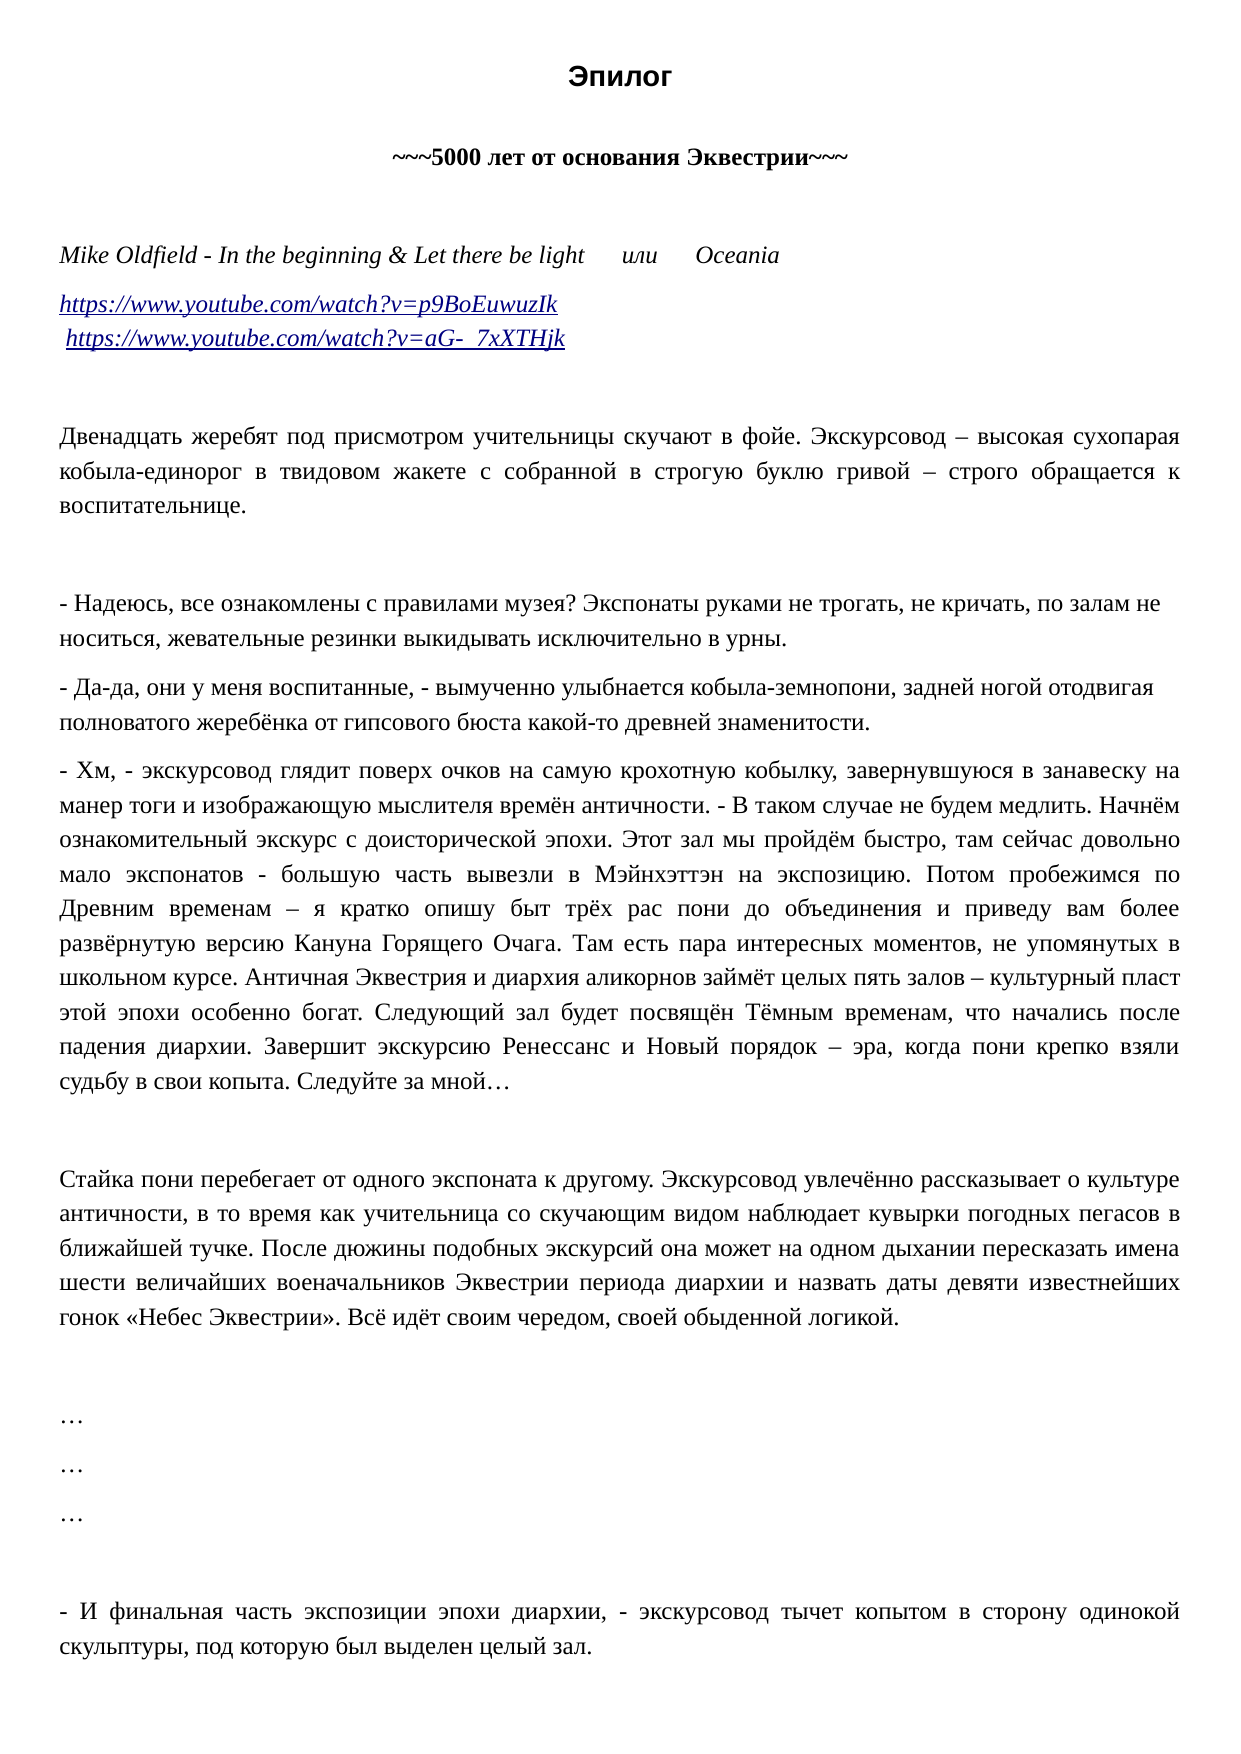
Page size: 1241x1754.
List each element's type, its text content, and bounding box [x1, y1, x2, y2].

text https://www.youtube.com/watch?v=p9BoEuwuzIk https://www.youtube.com/watch?v=aG-_7xXTHjk [59, 289, 1181, 352]
text - Хм, - экскурсовод глядит поверх очков на самую крохотную кобылку, завернувшуюся в занавеску на манер тоги и изображающую мыслителя времён античности. - В таком случае не будем медлить. Начнём ознакомительный экскурс с доисторической эпохи. Этот зал мы пройдём быстро, там сейчас довольно мало экспонатов - большую часть вывезли в Мэйнхэттэн на экспозицию. Потом пробежимся по Древним временам – я кратко опишу быт трёх рас пони до объединения и приведу вам более развёрнутую версию Кануна Горящего Очага. Там есть пара интересных моментов, не упомянутых в школьном курсе. Античная Эквестрия и диархия аликорнов займёт целых пять залов – культурный пласт этой эпохи особенно богат. Следующий зал будет посвящён Тёмным временам, что начались после падения диархии. Завершит экскурсию Ренессанс и Новый порядок – эра, когда пони крепко взяли судьбу в свои копыта. Следуйте за мной… [59, 756, 1181, 1095]
text … [59, 1498, 1181, 1527]
text Двенадцать жеребят под присмотром учительницы скучают в фойе. Экскурсовод – высокая сухопарая кобыла-единорог в твидовом жакете c собранной в строгую буклю гривой – строго обращается к воспитательнице. [59, 421, 1181, 519]
text … [59, 1400, 1181, 1429]
text - И финальная часть экспозиции эпохи диархии, - экскурсовод тычет копытом в сторону одинокой скульптуры, под которую был выделен целый зал. [59, 1596, 1181, 1659]
text - Да-да, они у меня воспитанные, - вымученно улыбнается кобыла-земнопони, задней ногой отодвигая полноватого жеребёнка от гипсового бюста какой-то древней знаменитости. [59, 672, 1181, 735]
text Mike Oldfield - In the beginning & Let there be light или Oceania [59, 240, 1181, 268]
subtitle Эпилог [59, 59, 1181, 93]
text … [59, 1449, 1181, 1478]
text - Надеюсь, все ознакомлены с правилами музея? Экспонаты руками не трогать, не кричать, по залам не носиться, жевательные резинки выкидывать исключительно в урны. [59, 588, 1181, 652]
text ~~~5000 лет от основания Эквестрии~~~ [59, 142, 1181, 170]
text Стайка пони перебегает от одного экспоната к другому. Экскурсовод увлечённо рассказывает о культуре античности, в то время как учительница со скучающим видом наблюдает кувырки погодных пегасов в ближайшей тучке. После дюжины подобных экскурсий она может на одном дыхании пересказать имена шести величайших военачальников Эквестрии периода диархии и назвать даты девяти известнейших гонок «Небес Эквестрии». Всё идёт своим чередом, своей обыденной логикой. [59, 1164, 1181, 1331]
